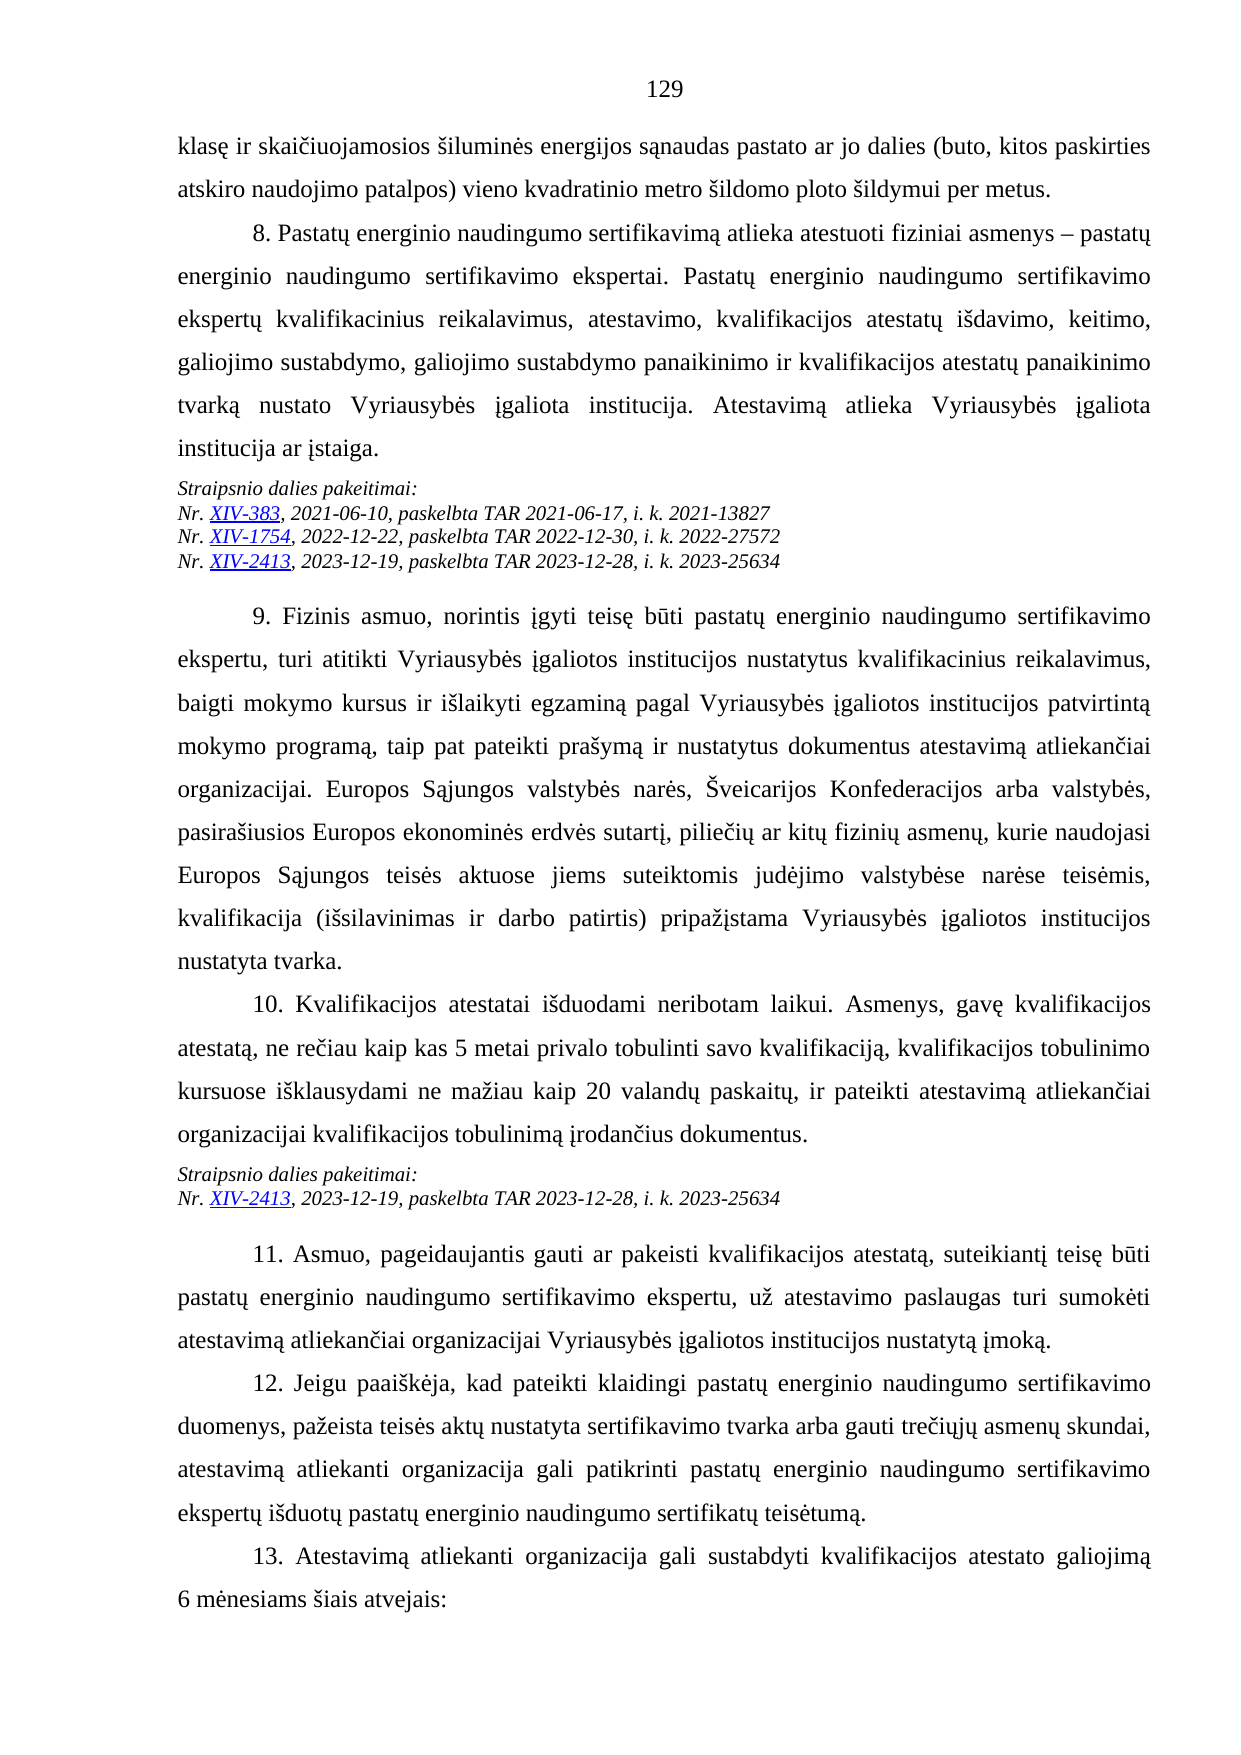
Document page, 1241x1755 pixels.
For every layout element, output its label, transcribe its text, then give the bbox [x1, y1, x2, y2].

text 8. Pastatų energinio naudingumo sertifikavimą atlieka atestuoti fiziniai asmenys – pastatų energinio naudingumo sertifikavimo ekspertai. Pastatų energinio naudingumo sertifikavimo ekspertų kvalifikacinius reikalavimus, atestavimo, kvalifikacijos atestatų išdavimo, keitimo, galiojimo sustabdymo, galiojimo sustabdymo panaikinimo ir kvalifikacijos atestatų panaikinimo tvarką nustato Vyriausybės įgaliota institucija. Atestavimą atlieka Vyriausybės įgaliota institucija ar įstaiga. [177, 218, 1152, 462]
text Straipsnio dalies pakeitimai: [177, 476, 1152, 500]
text 12. Jeigu paaiškėja, kad pateikti klaidingi pastatų energinio naudingumo sertifikavimo duomenys, pažeista teisės aktų nustatyta sertifikavimo tvarka arba gauti trečiųjų asmenų skundai, atestavimą atliekanti organizacija gali patikrinti pastatų energinio naudingumo sertifikavimo ekspertų išduotų pastatų energinio naudingumo sertifikatų teisėtumą. [177, 1368, 1152, 1526]
text Nr. XIV-2413, 2023-12-19, paskelbta TAR 2023-12-28, i. k. 2023-25634 [177, 1186, 1152, 1210]
text 10. Kvalifikacijos atestatai išduodami neribotam laikui. Asmenys, gavę kvalifikacijos atestatą, ne rečiau kaip kas 5 metai privalo tobulinti savo kvalifikaciją, kvalifikacijos tobulinimo kursuose išklausydami ne mažiau kaip 20 valandų paskaitų, ir pateikti atestavimą atliekančiai organizacijai kvalifikacijos tobulinimą įrodančius dokumentus. [177, 989, 1152, 1148]
text Straipsnio dalies pakeitimai: [177, 1162, 1152, 1186]
text Nr. XIV-1754, 2022-12-22, paskelbta TAR 2022-12-30, i. k. 2022-27572 [177, 524, 1152, 548]
text 13. Atestavimą atliekanti organizacija gali sustabdyti kvalifikacijos atestato galiojimą 6 mėnesiams šiais atvejais: [177, 1541, 1152, 1613]
text klasę ir skaičiuojamosios šiluminės energijos sąnaudas pastato ar jo dalies (buto, kitos paskirties atskiro naudojimo patalpos) vieno kvadratinio metro šildomo ploto šildymui per metus. [177, 131, 1152, 203]
text 9. Fizinis asmuo, norintis įgyti teisę būti pastatų energinio naudingumo sertifikavimo ekspertu, turi atitikti Vyriausybės įgaliotos institucijos nustatytus kvalifikacinius reikalavimus, baigti mokymo kursus ir išlaikyti egzaminą pagal Vyriausybės įgaliotos institucijos patvirtintą mokymo programą, taip pat pateikti prašymą ir nustatytus dokumentus atestavimą atliekančiai organizacijai. Europos Sąjungos valstybės narės, Šveicarijos Konfederacijos arba valstybės, pasirašiusios Europos ekonominės erdvės sutartį, piliečių ar kitų fizinių asmenų, kurie naudojasi Europos Sąjungos teisės aktuose jiems suteiktomis judėjimo valstybėse narėse teisėmis, kvalifikacija (išsilavinimas ir darbo patirtis) pripažįstama Vyriausybės įgaliotos institucijos nustatyta tvarka. [177, 601, 1152, 975]
text 11. Asmuo, pageidaujantis gauti ar pakeisti kvalifikacijos atestatą, suteikiantį teisę būti pastatų energinio naudingumo sertifikavimo ekspertu, už atestavimo paslaugas turi sumokėti atestavimą atliekančiai organizacijai Vyriausybės įgaliotos institucijos nustatytą įmoką. [177, 1239, 1152, 1354]
text Nr. XIV-2413, 2023-12-19, paskelbta TAR 2023-12-28, i. k. 2023-25634 [177, 548, 1152, 573]
text Nr. XIV-383, 2021-06-10, paskelbta TAR 2021-06-17, i. k. 2021-13827 [177, 500, 1152, 524]
